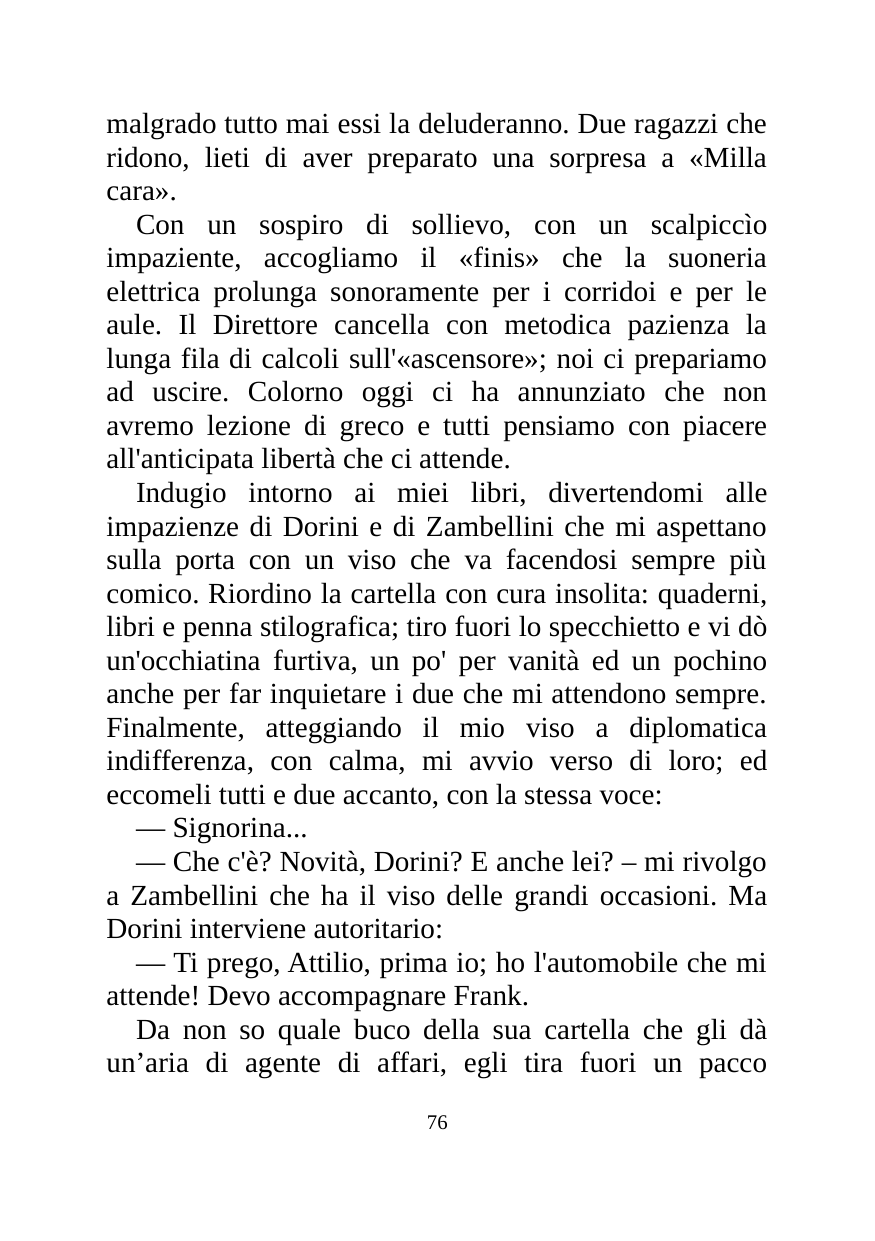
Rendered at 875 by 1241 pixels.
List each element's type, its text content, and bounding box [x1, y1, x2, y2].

text — Signorina... [106, 811, 768, 844]
text Con un sospiro di sollievo, con un scalpiccìo impaziente, accogliamo il «finis» che la suoneria elettrica prolunga sonoramente per i corridoi e per le aule. Il Direttore cancella con metodica pazienza la lunga fila di calcoli sull'«ascensore»; noi ci prepariamo ad uscire. Colorno oggi ci ha annunziato che non avremo lezione di greco e tutti pensiamo con piacere all'anticipata libertà che ci attende. [106, 207, 768, 475]
text — Ti prego, Attilio, prima io; ho l'automobile che mi attende! Devo accompagnare Frank. [106, 945, 768, 1012]
text Indugio intorno ai miei libri, divertendomi alle impazienze di Dorini e di Zambellini che mi aspettano sulla porta con un viso che va facendosi sempre più comico. Riordino la cartella con cura insolita: quaderni, libri e penna stilografica; tiro fuori lo specchietto e vi dò un'occhiatina furtiva, un po' per vanità ed un pochino anche per far inquietare i due che mi attendono sempre. Finalmente, atteggiando il mio viso a diplomatica indifferenza, con calma, mi avvio verso di loro; ed eccomeli tutti e due accanto, con la stessa voce: [106, 475, 768, 811]
text Da non so quale buco della sua cartella che gli dà un’aria di agente di affari, egli tira fuori un pacco [106, 1012, 768, 1079]
text — Che c'è? Novità, Dorini? E anche lei? – mi rivolgo a Zambellini che ha il viso delle grandi occasioni. Ma Dorini interviene autoritario: [106, 844, 768, 945]
text malgrado tutto mai essi la deluderanno. Due ragazzi che ridono, lieti di aver preparato una sorpresa a «Milla cara». [106, 106, 768, 207]
